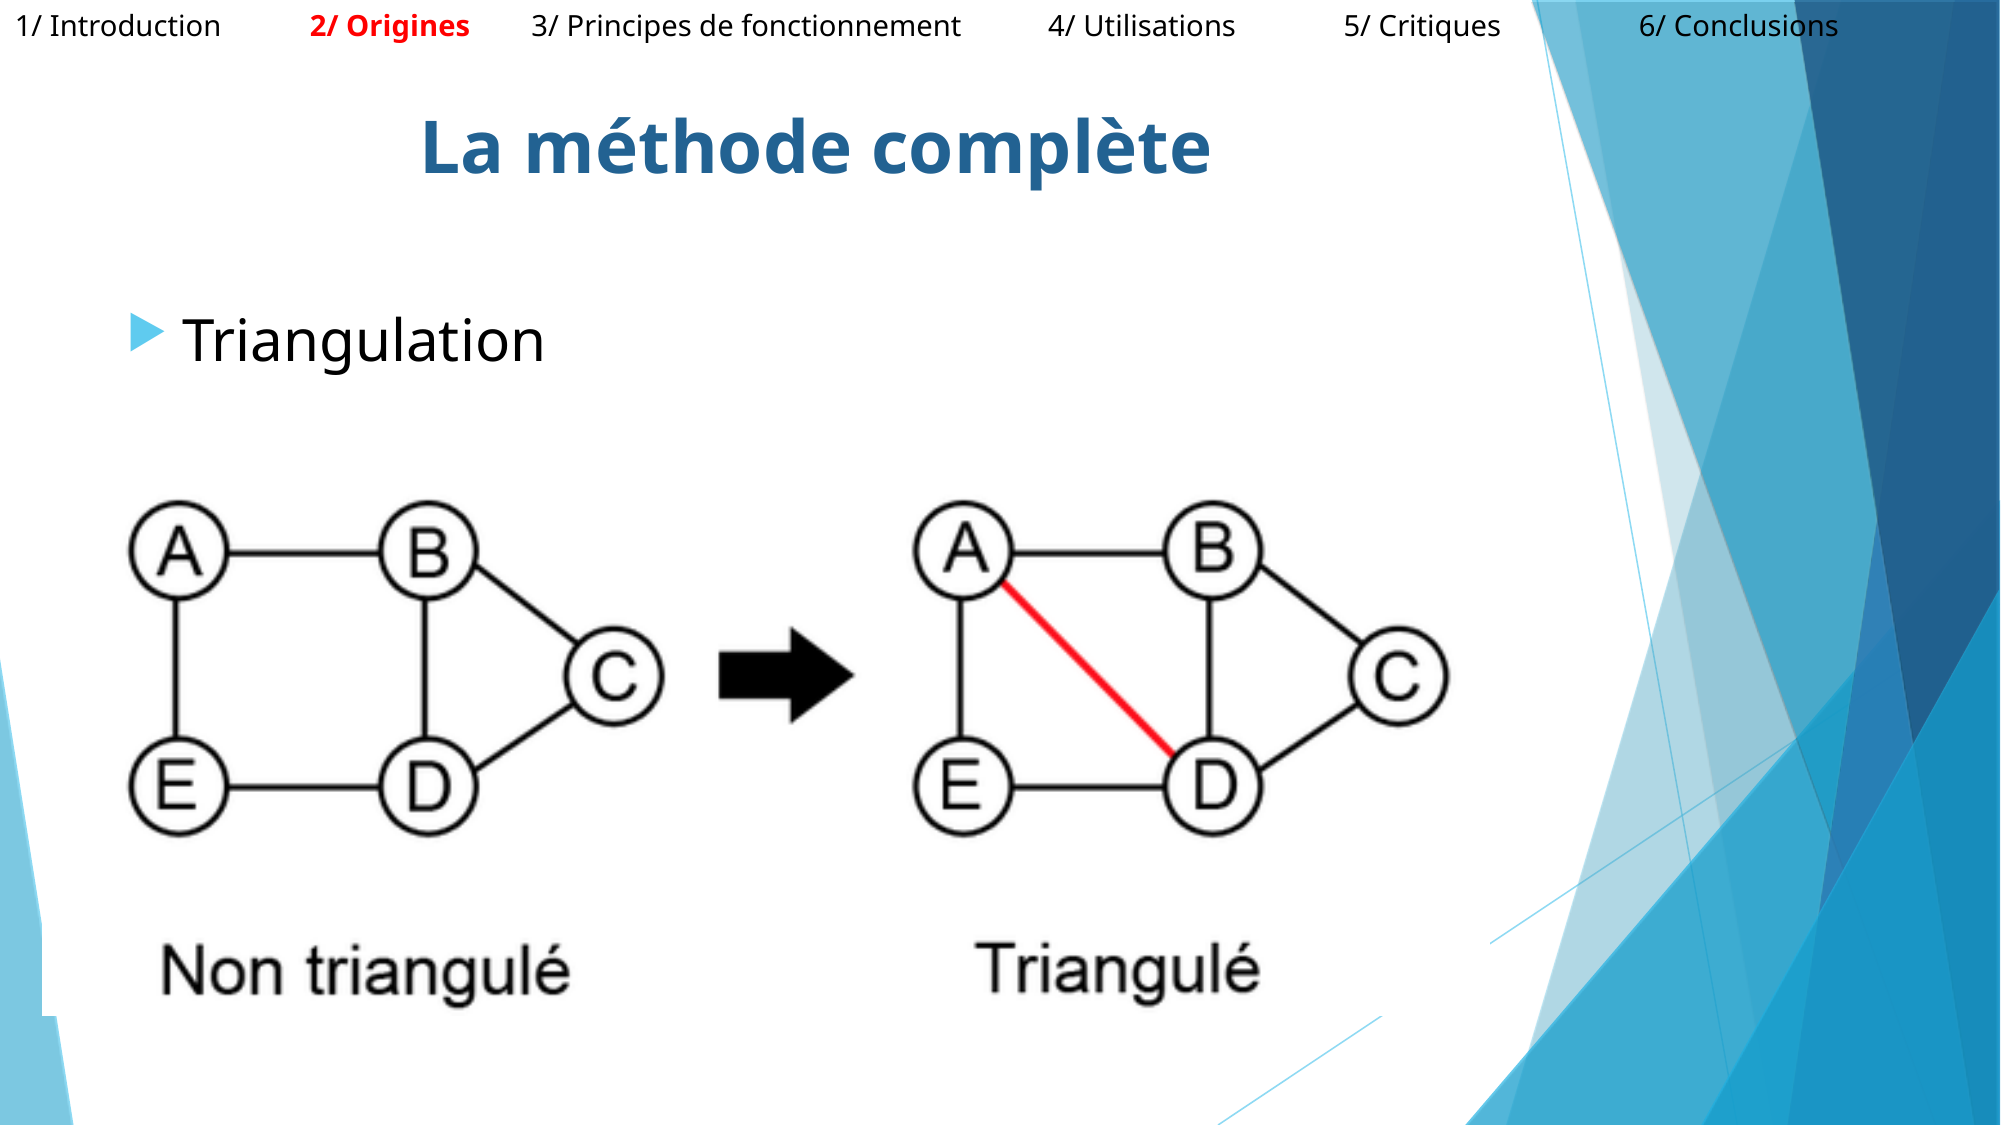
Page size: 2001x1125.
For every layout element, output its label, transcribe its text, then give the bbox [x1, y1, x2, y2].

text_box 1/ Introduction 2/ Origines 3/ Principes de fonctionnement 4/ Utilisations 5/ Critiques 6/ Conclusions [0, 0, 2000, 50]
list La méthode complète Triangulation [111, 93, 1522, 1125]
picture [42, 429, 1490, 1017]
